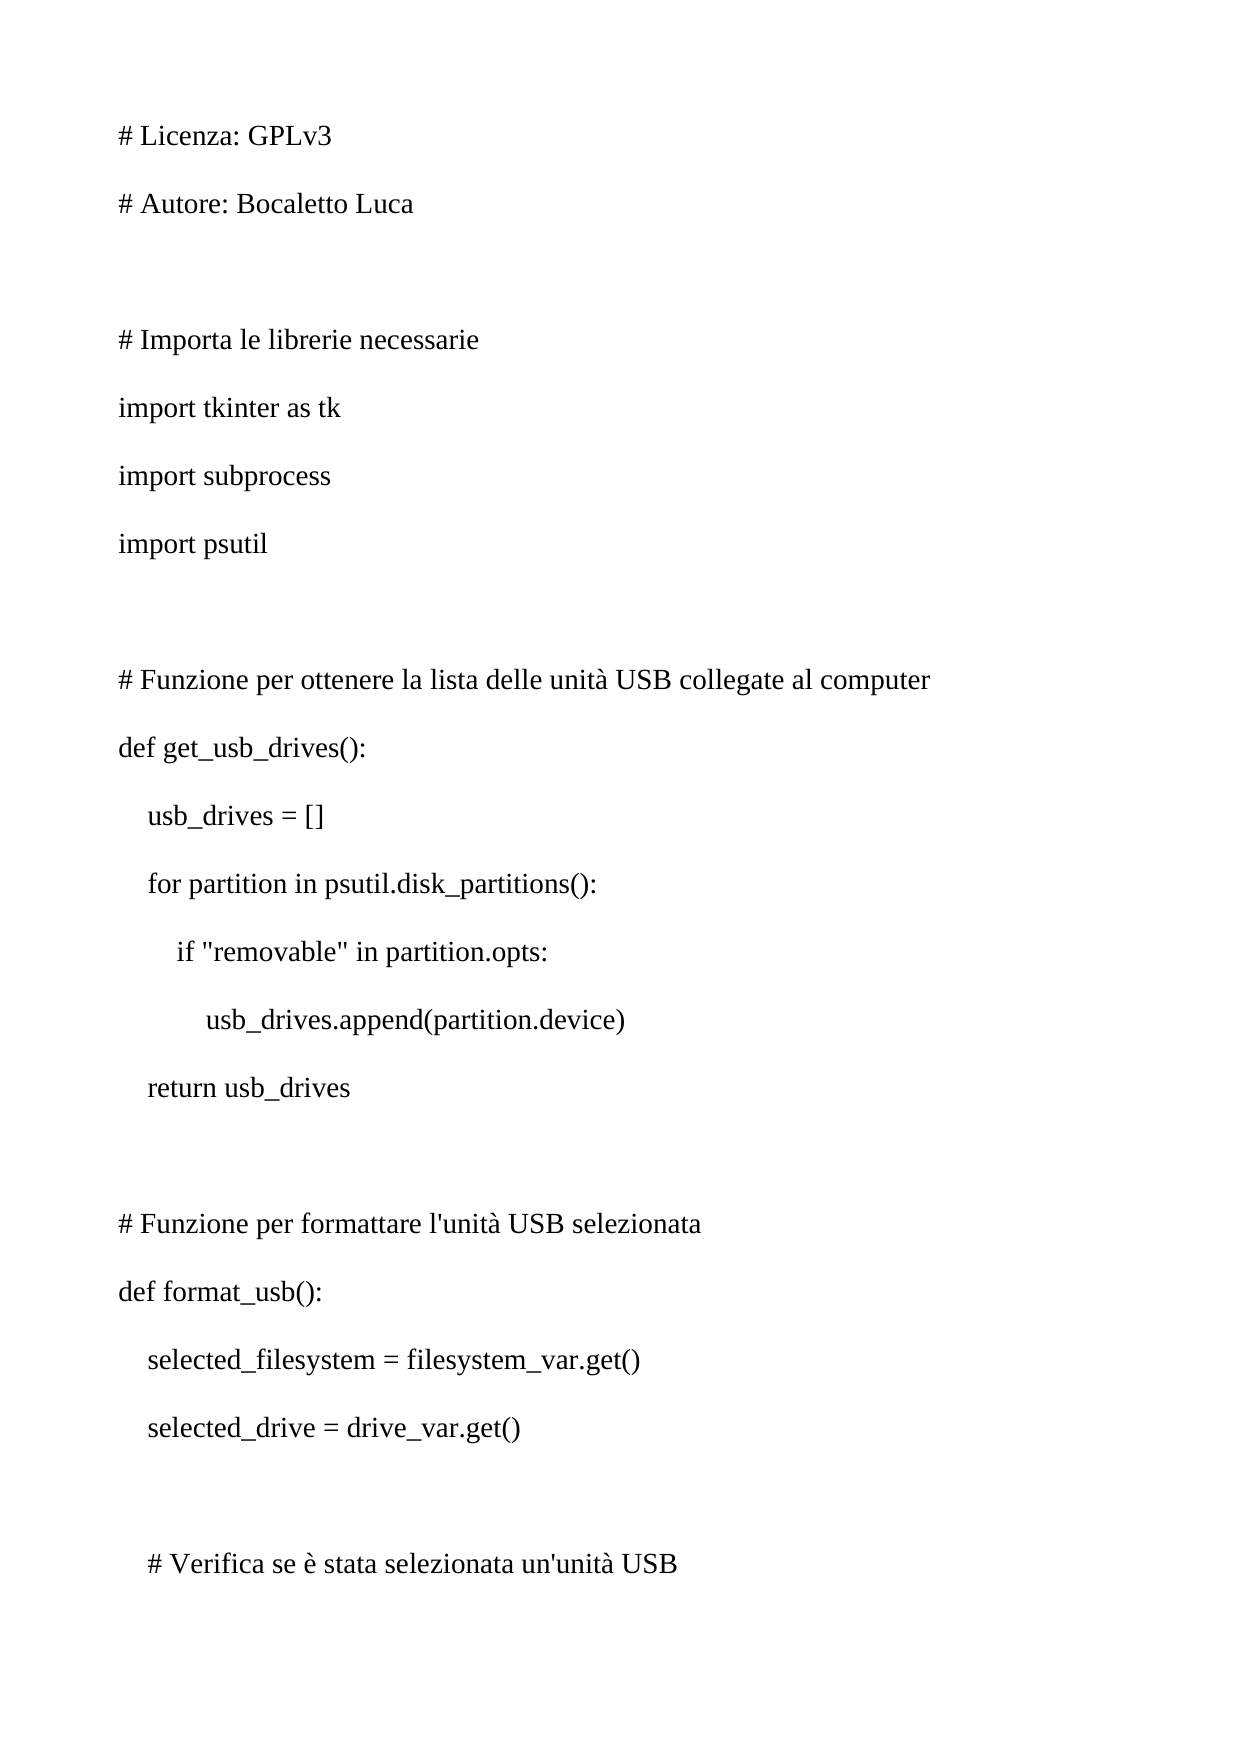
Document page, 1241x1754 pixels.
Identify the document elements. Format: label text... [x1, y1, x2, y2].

text # Importa le librerie necessarie [118, 322, 1122, 356]
text import psutil [118, 526, 1122, 560]
text usb_drives.append(partition.device) [118, 1002, 1122, 1036]
text # Funzione per ottenere la lista delle unità USB collegate al computer [118, 662, 1122, 696]
text usb_drives = [] [118, 798, 1122, 832]
text import tkinter as tk [118, 390, 1122, 424]
text # Verifica se è stata selezionata un'unità USB [118, 1547, 1122, 1580]
text selected_drive = drive_var.get() [118, 1411, 1122, 1444]
text if "removable" in partition.opts: [118, 934, 1122, 968]
text def format_usb(): [118, 1274, 1122, 1308]
text # Funzione per formattare l'unità USB selezionata [118, 1206, 1122, 1240]
text import subprocess [118, 458, 1122, 492]
text return usb_drives [118, 1070, 1122, 1104]
text def get_usb_drives(): [118, 730, 1122, 764]
text selected_filesystem = filesystem_var.get() [118, 1342, 1122, 1376]
text for partition in psutil.disk_partitions(): [118, 866, 1122, 900]
text # Licenza: GPLv3 [118, 118, 1122, 152]
text # Autore: Bocaletto Luca [118, 186, 1122, 220]
